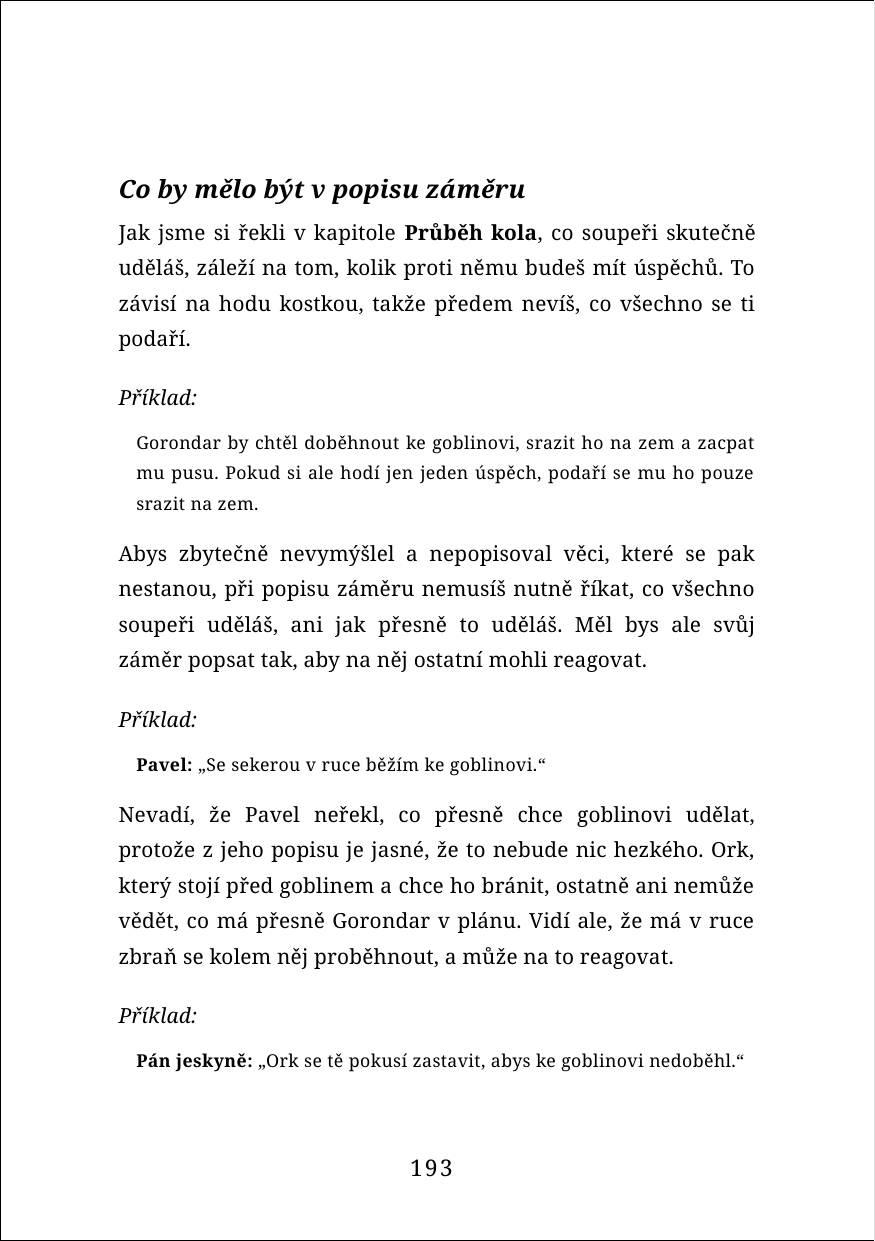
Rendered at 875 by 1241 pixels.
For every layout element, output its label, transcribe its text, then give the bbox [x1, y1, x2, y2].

subtitle Co by mělo být v popisu záměru [118, 172, 756, 206]
text Příklad: [118, 1001, 756, 1029]
text Abys zbytečně nevymýšlel a nepopisoval věci, které se pak nestanou, při popisu záměru nemusíš nutně říkat, co všechno soupeři uděláš, ani jak přesně to uděláš. Měl bys ale svůj záměr popsat tak, aby na něj ostatní mohli reagovat. [118, 539, 756, 674]
text Jak jsme si řekli v kapitole Průběh kola, co soupeři skutečně uděláš, záleží na tom, kolik proti němu budeš mít úspěchů. To závisí na hodu kostkou, takže předem nevíš, co všechno se ti podaří. [118, 218, 756, 353]
text Pavel: „Se sekerou v ruce běžím ke goblinovi.“ [136, 752, 756, 776]
text Gorondar by chtěl doběhnout ke goblinovi, srazit ho na zem a zacpat mu pusu. Pokud si ale hodí jen jeden úspěch, podaří se mu ho pouze srazit na zem. [136, 431, 756, 515]
text Pán jeskyně: „Ork se tě pokusí zastavit, abys ke goblinovi nedoběhl.“ [136, 1048, 756, 1073]
text Příklad: [118, 383, 756, 412]
text Nevadí, že Pavel neřekl, co přesně chce goblinovi udělat, protože z jeho popisu je jasné, že to nebude nic hezkého. Ork, který stojí před goblinem a chce ho bránit, ostatně ani nemůže vědět, co má přesně Gorondar v plánu. Vidí ale, že má v ruce zbraň se kolem něj proběhnout, a může na to reagovat. [118, 800, 756, 970]
text Příklad: [118, 705, 756, 733]
